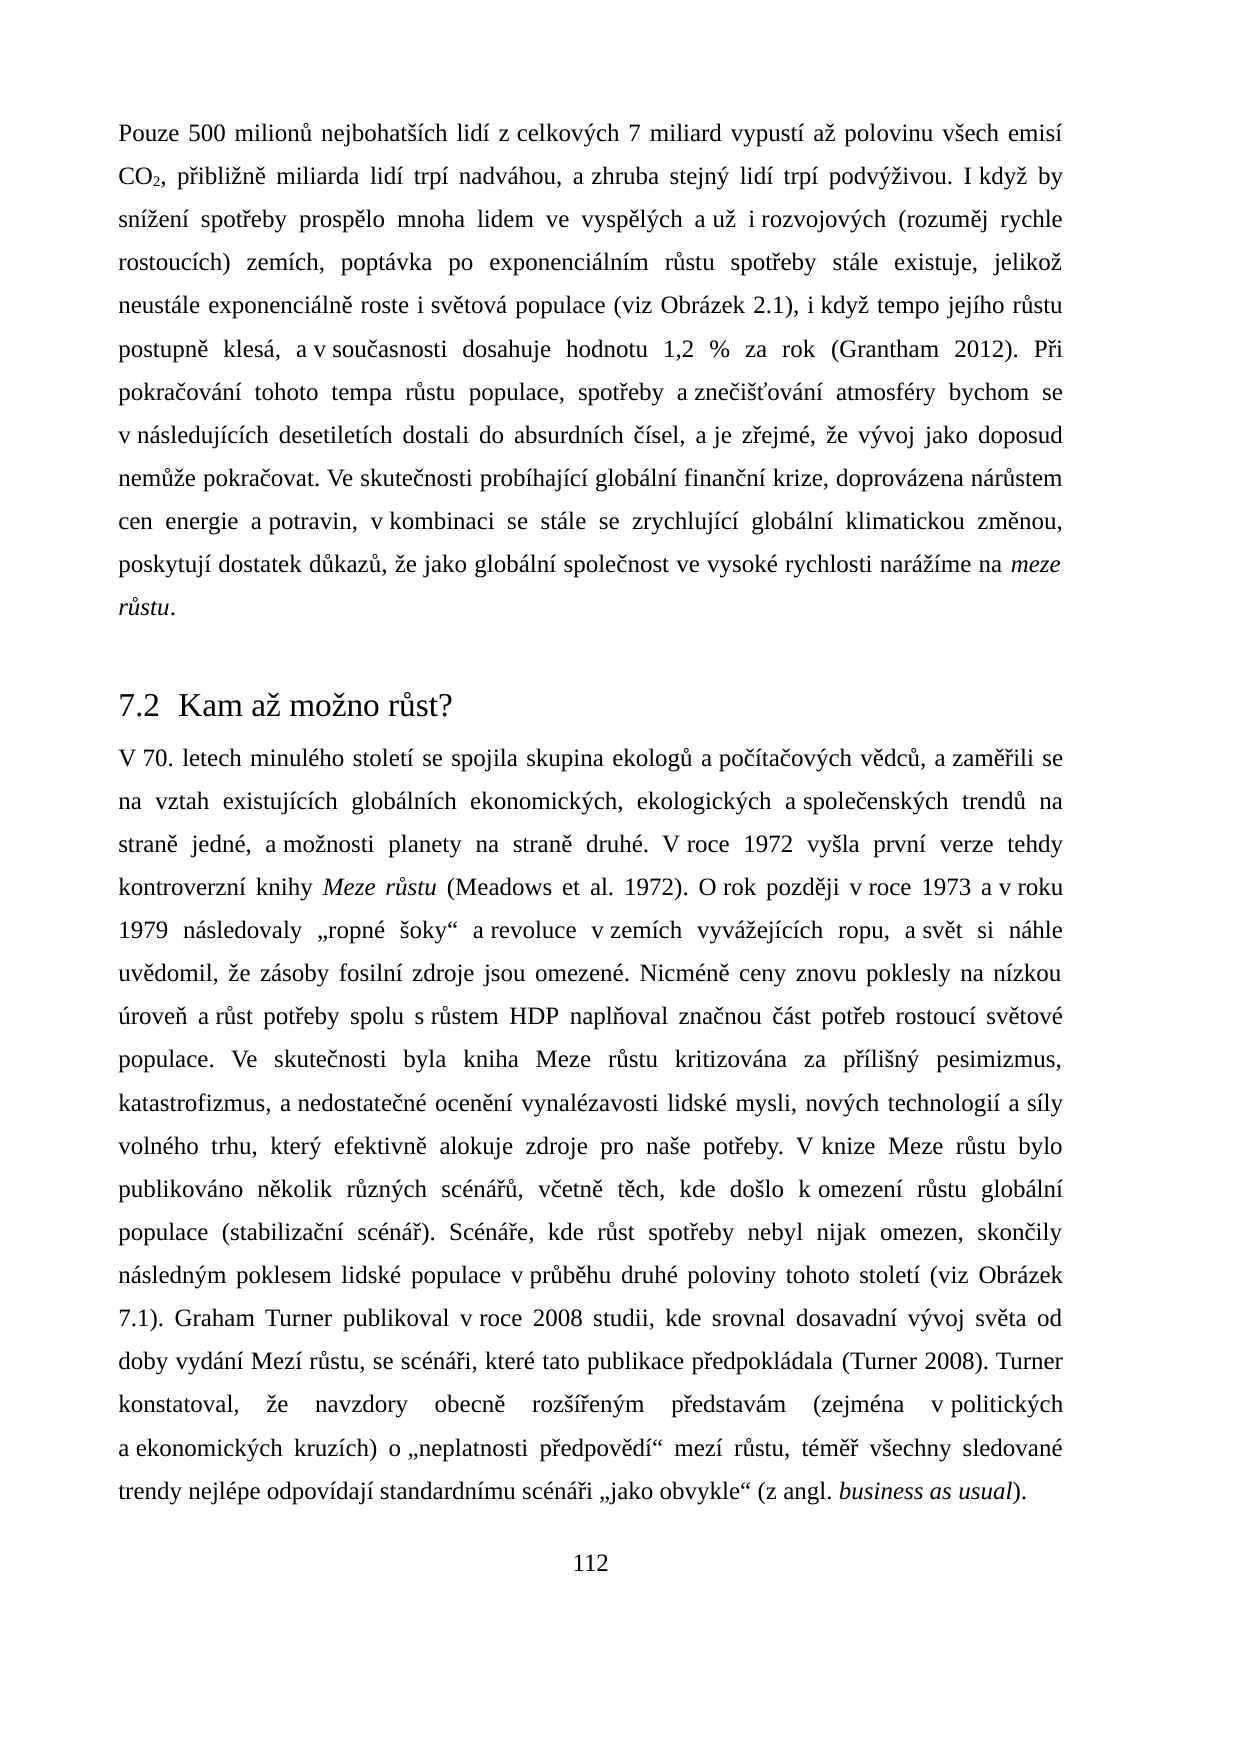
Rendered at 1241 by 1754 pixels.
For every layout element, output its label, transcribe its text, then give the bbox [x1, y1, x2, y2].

subtitle Kam až možno růst? [118, 686, 1063, 724]
text Pouze 500 milionů nejbohatších lidí z celkových 7 miliard vypustí až polovinu všech emisí CO2, přibližně miliarda lidí trpí nadváhou, a zhruba stejný lidí trpí podvýživou. I když by snížení spotřeby prospělo mnoha lidem ve vyspělých a už i rozvojových (rozuměj rychle rostoucích) zemích, poptávka po exponenciálním růstu spotřeby stále existuje, jelikož neustále exponenciálně roste i světová populace (viz Obrázek 2.1), i když tempo jejího růstu postupně klesá, a v současnosti dosahuje hodnotu 1,2 % za rok (Grantham 2012). Při pokračování tohoto tempa růstu populace, spotřeby a znečišťování atmosféry bychom se v následujících desetiletích dostali do absurdních čísel, a je zřejmé, že vývoj jako doposud nemůže pokračovat. Ve skutečnosti probíhající globální finanční krize, doprovázena nárůstem cen energie a potravin, v kombinaci se stále se zrychlující globální klimatickou změnou, poskytují dostatek důkazů, že jako globální společnost ve vysoké rychlosti narážíme na meze růstu. [118, 118, 1063, 621]
text V 70. letech minulého století se spojila skupina ekologů a počítačových vědců, a zaměřili se na vztah existujících globálních ekonomických, ekologických a společenských trendů na straně jedné, a možnosti planety na straně druhé. V roce 1972 vyšla první verze tehdy kontroverzní knihy Meze růstu (Meadows et al. 1972). O rok později v roce 1973 a v roku 1979 následovaly „ropné šoky“ a revoluce v zemích vyvážejících ropu, a svět si náhle uvědomil, že zásoby fosilní zdroje jsou omezené. Nicméně ceny znovu poklesly na nízkou úroveň a růst potřeby spolu s růstem HDP naplňoval značnou část potřeb rostoucí světové populace. Ve skutečnosti byla kniha Meze růstu kritizována za přílišný pesimizmus, katastrofizmus, a nedostatečné ocenění vynalézavosti lidské mysli, nových technologií a síly volného trhu, který efektivně alokuje zdroje pro naše potřeby. V knize Meze růstu bylo publikováno několik různých scénářů, včetně těch, kde došlo k omezení růstu globální populace (stabilizační scénář). Scénáře, kde růst spotřeby nebyl nijak omezen, skončily následným poklesem lidské populace v průběhu druhé poloviny tohoto století (viz Obrázek 7.1). Graham Turner publikoval v roce 2008 studii, kde srovnal dosavadní vývoj světa od doby vydání Mezí růstu, se scénáři, které tato publikace předpokládala (Turner 2008). Turner konstatoval, že navzdory obecně rozšířeným představám (zejména v politických a ekonomických kruzích) o „neplatnosti předpovědí“ mezí růstu, téměř všechny sledované trendy nejlépe odpovídají standardnímu scénáři „jako obvykle“ (z angl. business as usual). [118, 743, 1063, 1504]
